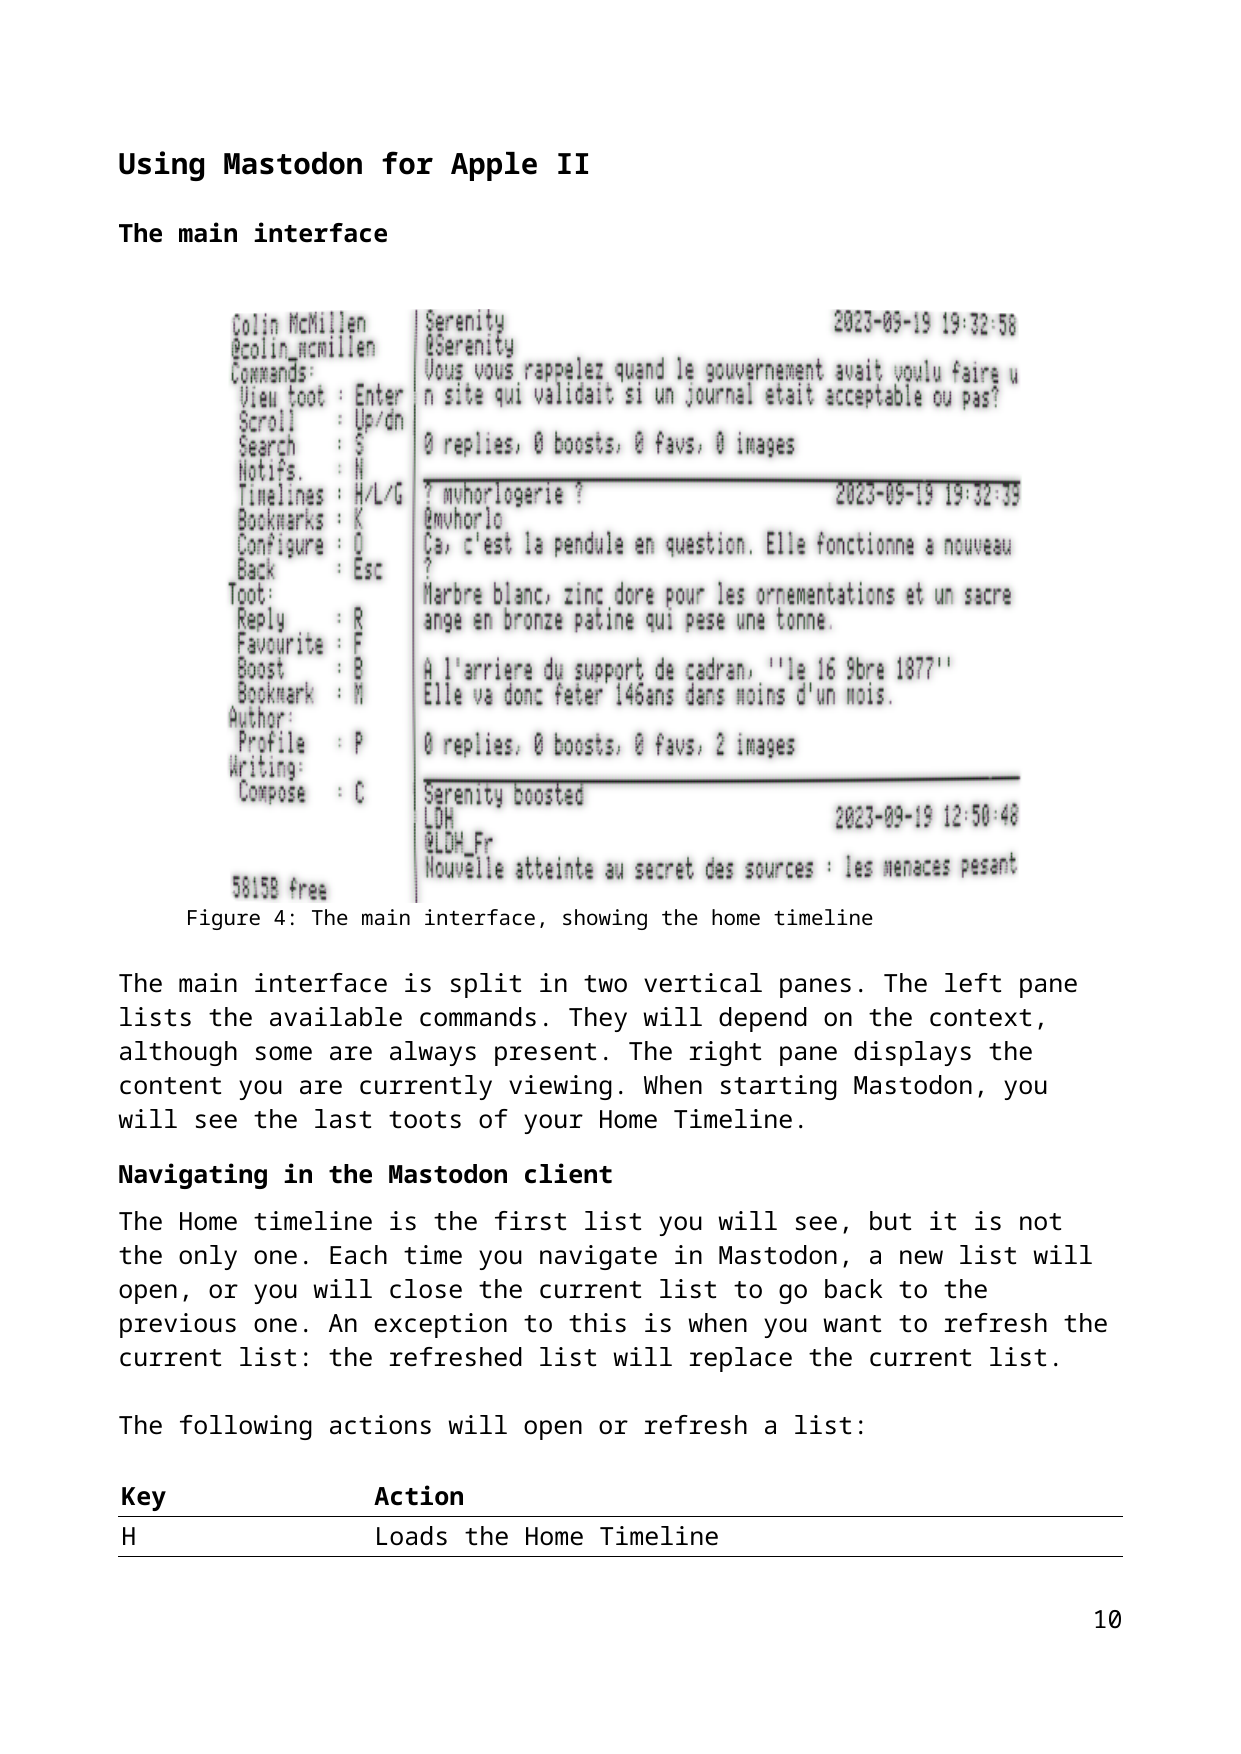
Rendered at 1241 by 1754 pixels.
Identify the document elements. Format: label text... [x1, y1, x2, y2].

subtitle Using Mastodon for Apple II [118, 143, 1122, 183]
picture [185, 309, 1055, 903]
table_header Key [118, 1476, 371, 1516]
subtitle Navigating in the Mastodon client [118, 1157, 1122, 1191]
table_cell H [118, 1517, 371, 1556]
subtitle The main interface [118, 216, 1122, 250]
table_header Action [371, 1476, 1122, 1516]
text Figure 4: The main interface, showing the home timeline [186, 903, 1054, 931]
text The following actions will open or refresh a list: [118, 1408, 1122, 1442]
table_cell Loads the Home Timeline [371, 1517, 1122, 1556]
text The Home timeline is the first list you will see, but it is not the only one. Each time you navigate in Mastodon, a new list will open, or you will close the current list to go back to the previous one. An exception to this is when you want to refresh the current list: the refreshed list will replace the current list. [118, 1203, 1122, 1373]
text The main interface is split in two vertical panes. The left pane lists the available commands. They will depend on the context, although some are always present. The right pane displays the content you are currently viewing. When starting Mastodon, you will see the last toots of your Home Timeline. [118, 966, 1122, 1136]
